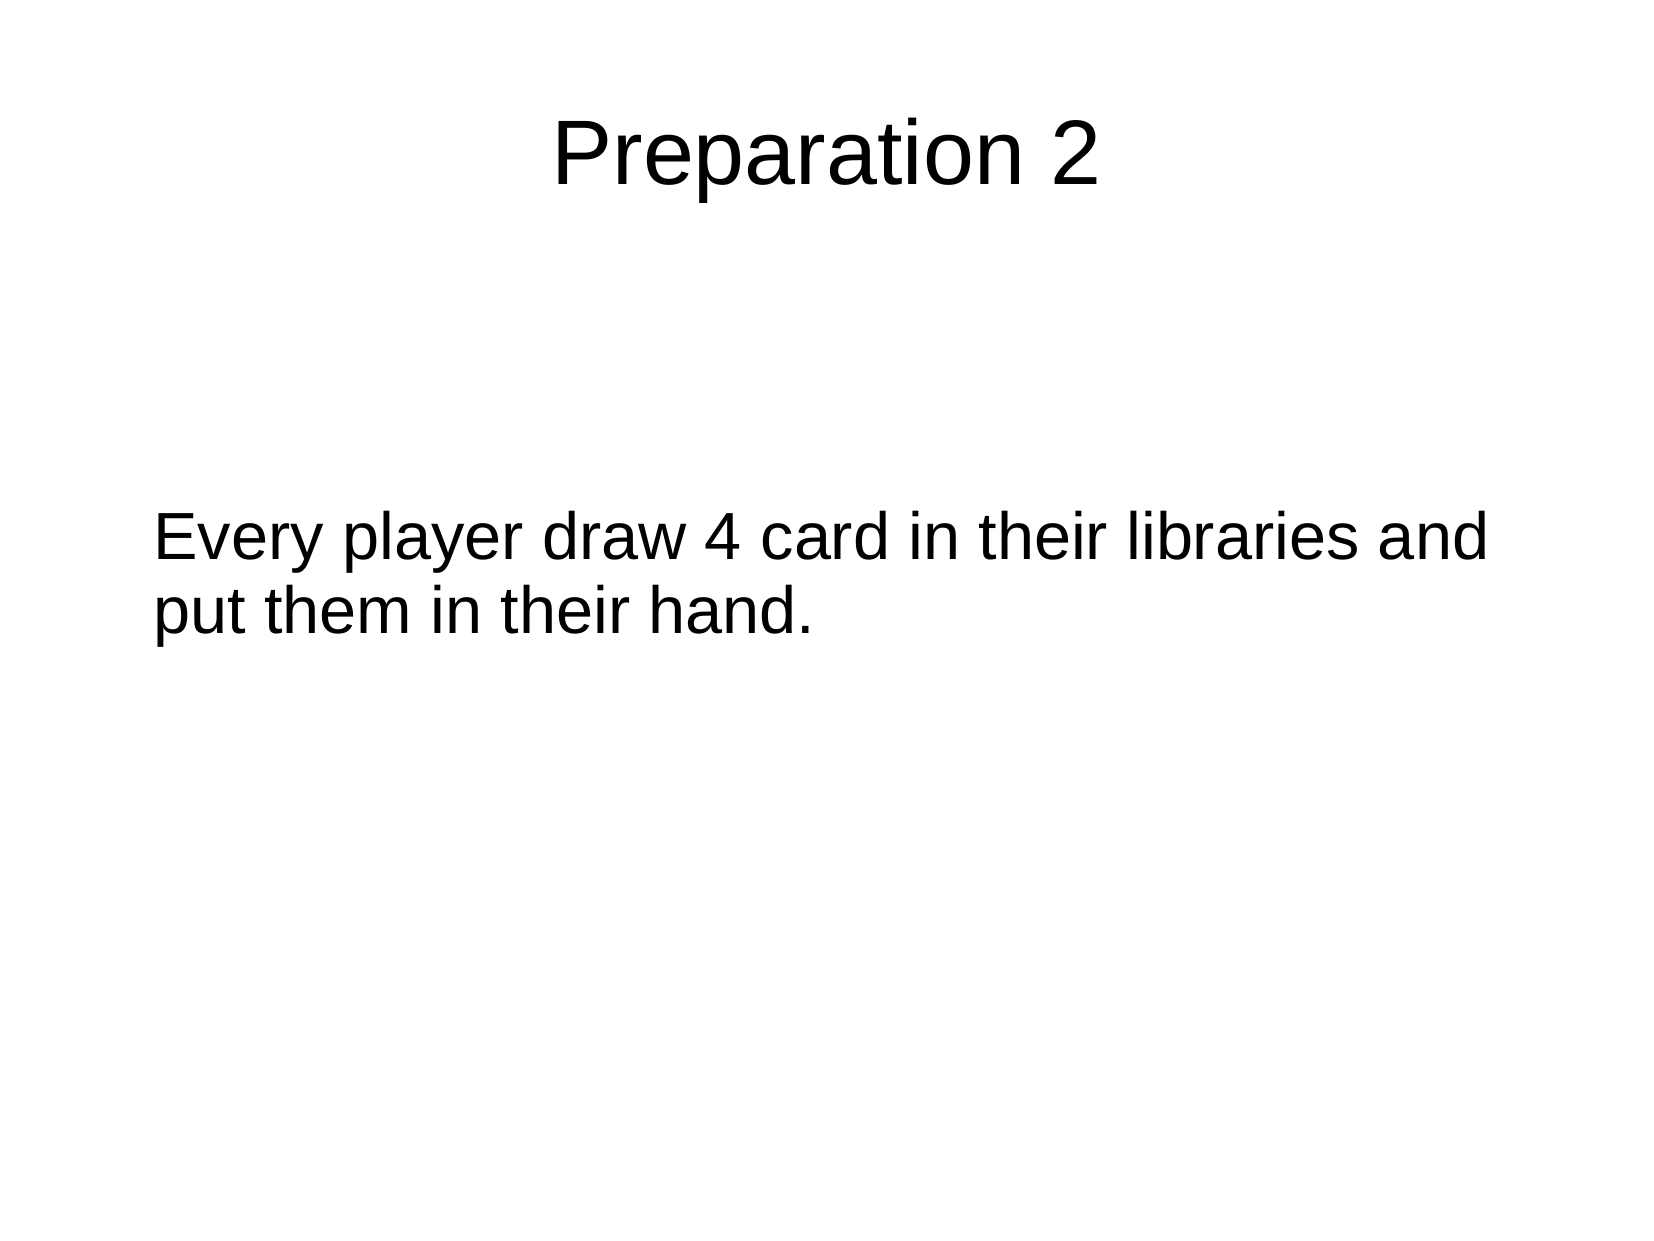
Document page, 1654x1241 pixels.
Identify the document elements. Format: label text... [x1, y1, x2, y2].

list Every player draw 4 card in their libraries and put them in their hand. [82, 290, 1571, 1109]
title Preparation 2 [82, 49, 1571, 257]
